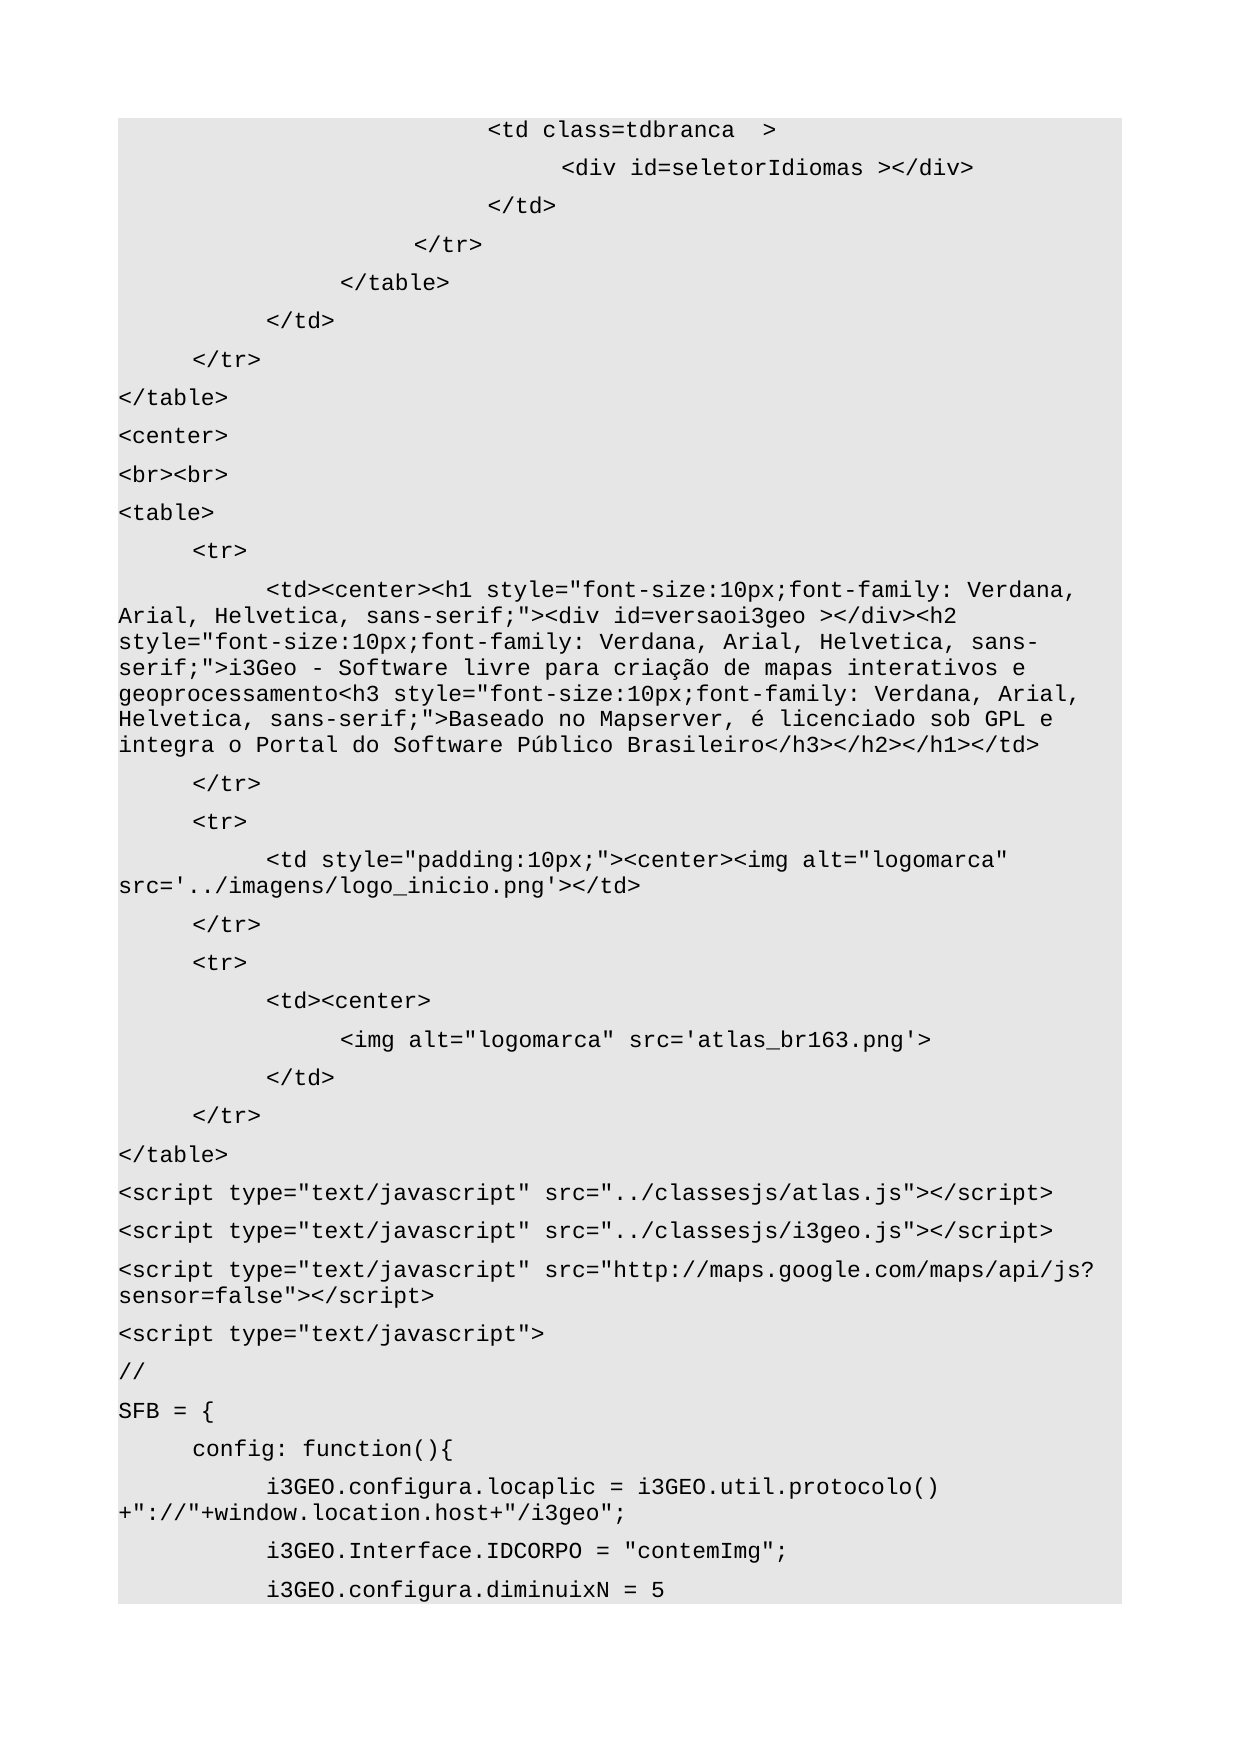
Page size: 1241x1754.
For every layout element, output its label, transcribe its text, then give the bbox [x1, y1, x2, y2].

text config: function(){ [118, 1437, 1122, 1463]
text </table> [118, 386, 1122, 412]
text <div id=seletorIdiomas ></div> [118, 156, 1122, 182]
text </tr> [118, 1105, 1122, 1131]
text </td> [118, 1066, 1122, 1092]
text <td style="padding:10px;"><center><img alt="logomarca" src='../imagens/logo_inicio.png'></td> [118, 849, 1122, 901]
text </tr> [118, 772, 1122, 798]
text <tr> [118, 810, 1122, 836]
text </table> [118, 1143, 1122, 1169]
text i3GEO.Interface.IDCORPO = "contemImg"; [118, 1540, 1122, 1566]
text <tr> [118, 540, 1122, 566]
text // [118, 1361, 1122, 1387]
text <img alt="logomarca" src='atlas_br163.png'> [118, 1028, 1122, 1054]
text <tr> [118, 951, 1122, 977]
text <center> [118, 425, 1122, 451]
text i3GEO.configura.locaplic = i3GEO.util.protocolo()+"://"+window.location.host+"/i3geo"; [118, 1476, 1122, 1527]
text <script type="text/javascript" src="http://maps.google.com/maps/api/js?sensor=false"></script> [118, 1258, 1122, 1310]
text <script type="text/javascript"> [118, 1322, 1122, 1348]
text SFB = { [118, 1399, 1122, 1425]
text <script type="text/javascript" src="../classesjs/i3geo.js"></script> [118, 1220, 1122, 1246]
text <td class=tdbranca > [118, 118, 1122, 144]
text </td> [118, 310, 1122, 336]
text </tr> [118, 913, 1122, 939]
text </tr> [118, 233, 1122, 259]
text </table> [118, 271, 1122, 297]
text i3GEO.configura.diminuixN = 5 [118, 1578, 1122, 1604]
text </tr> [118, 348, 1122, 374]
text </td> [118, 195, 1122, 221]
text <table> [118, 501, 1122, 527]
text <script type="text/javascript" src="../classesjs/atlas.js"></script> [118, 1181, 1122, 1207]
text <td><center> [118, 990, 1122, 1016]
text <td><center><h1 style="font-size:10px;font-family: Verdana, Arial, Helvetica, sans-serif;"><div id=versaoi3geo ></div><h2 style="font-size:10px;font-family: Verdana, Arial, Helvetica, sans-serif;">i3Geo - Software livre para criação de mapas interativos e geoprocessamento<h3 style="font-size:10px;font-family: Verdana, Arial, Helvetica, sans-serif;">Baseado no Mapserver, é licenciado sob GPL e integra o Portal do Software Público Brasileiro</h3></h2></h1></td> [118, 578, 1122, 760]
text <br><br> [118, 463, 1122, 489]
